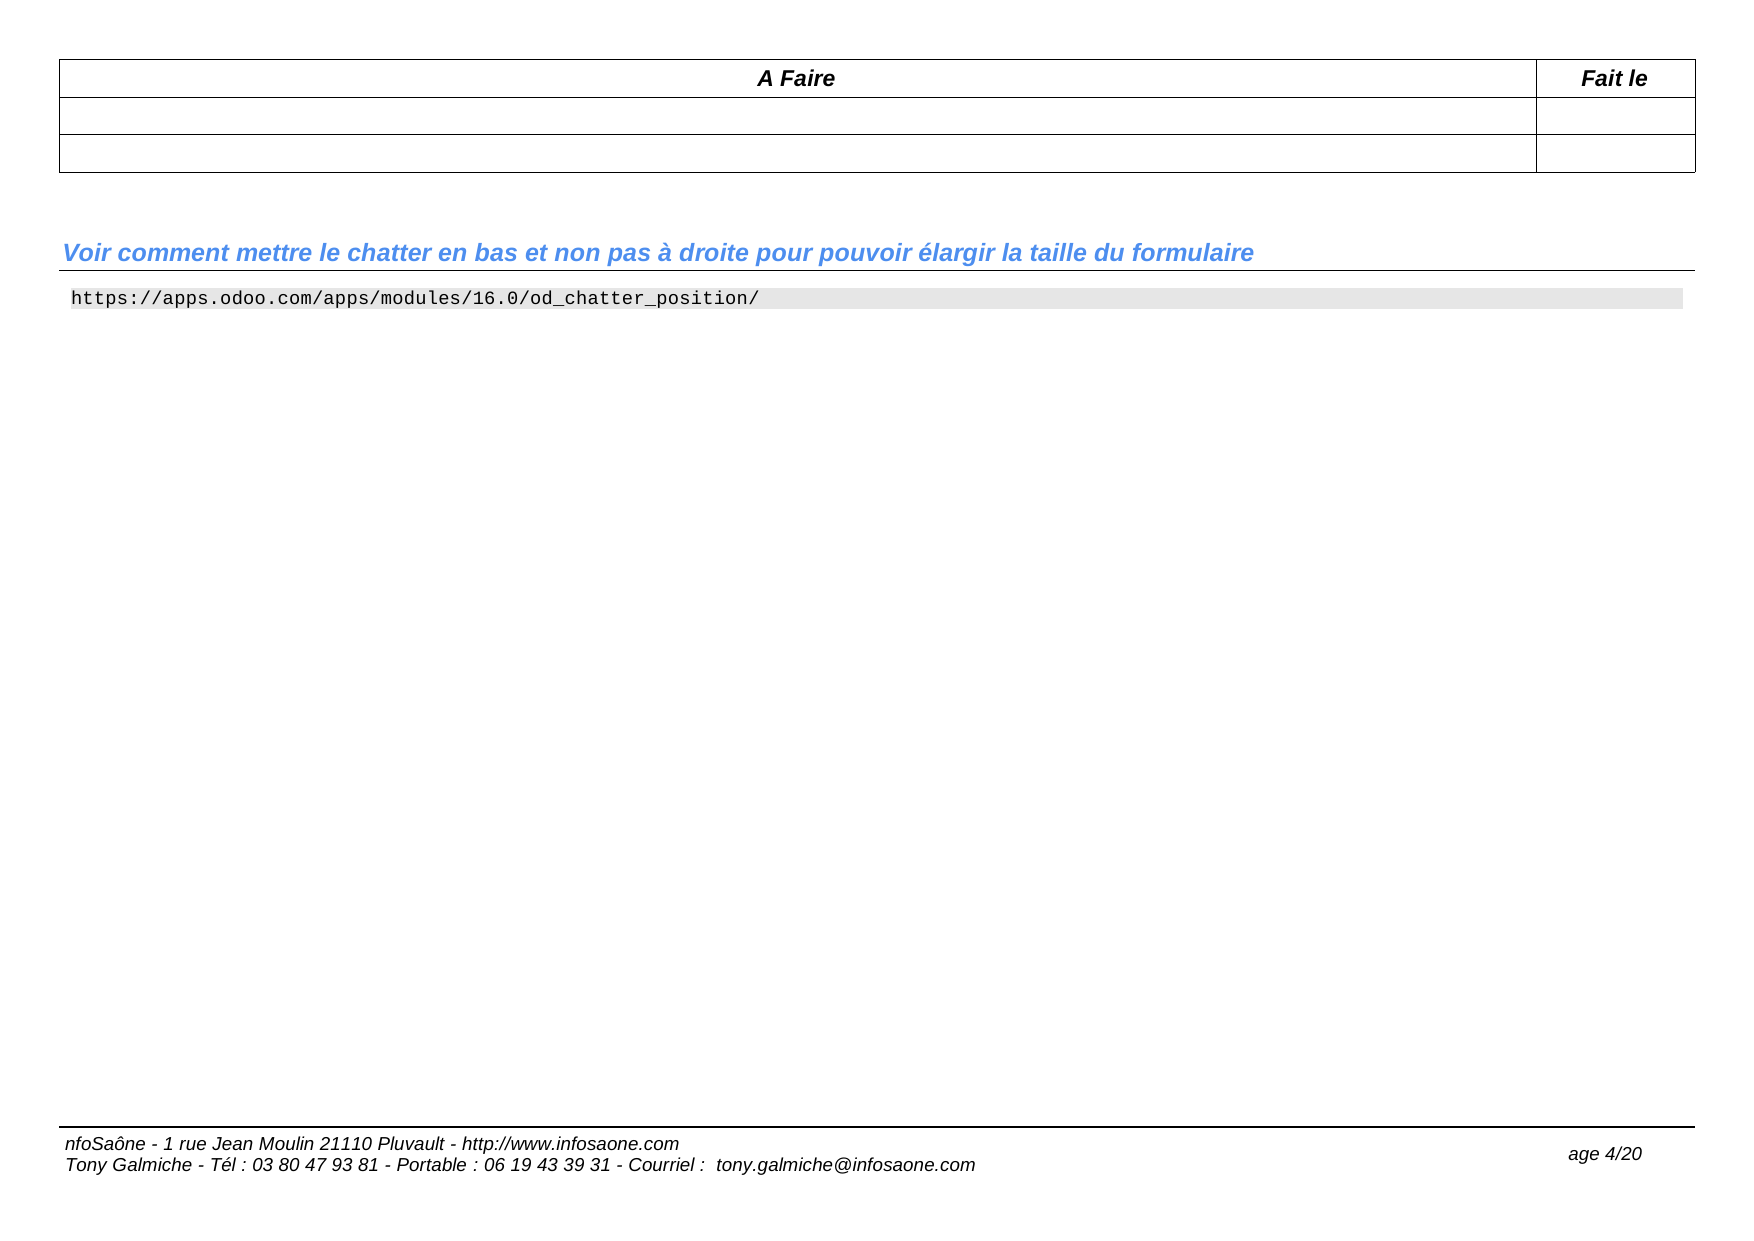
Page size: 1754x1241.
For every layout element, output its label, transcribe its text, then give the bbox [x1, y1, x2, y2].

table_cell [60, 98, 1536, 134]
table_cell [1537, 135, 1695, 172]
subtitle Voir comment mettre le chatter en bas et non pas à droite pour pouvoir élargir la taille du formulaire [59, 236, 1695, 270]
text https://apps.odoo.com/apps/modules/16.0/od_chatter_position/ [71, 288, 1683, 309]
table_header Fait le [1537, 60, 1695, 97]
table_cell [60, 135, 1536, 172]
table_cell [1537, 98, 1695, 134]
table_header A Faire [60, 60, 1536, 97]
